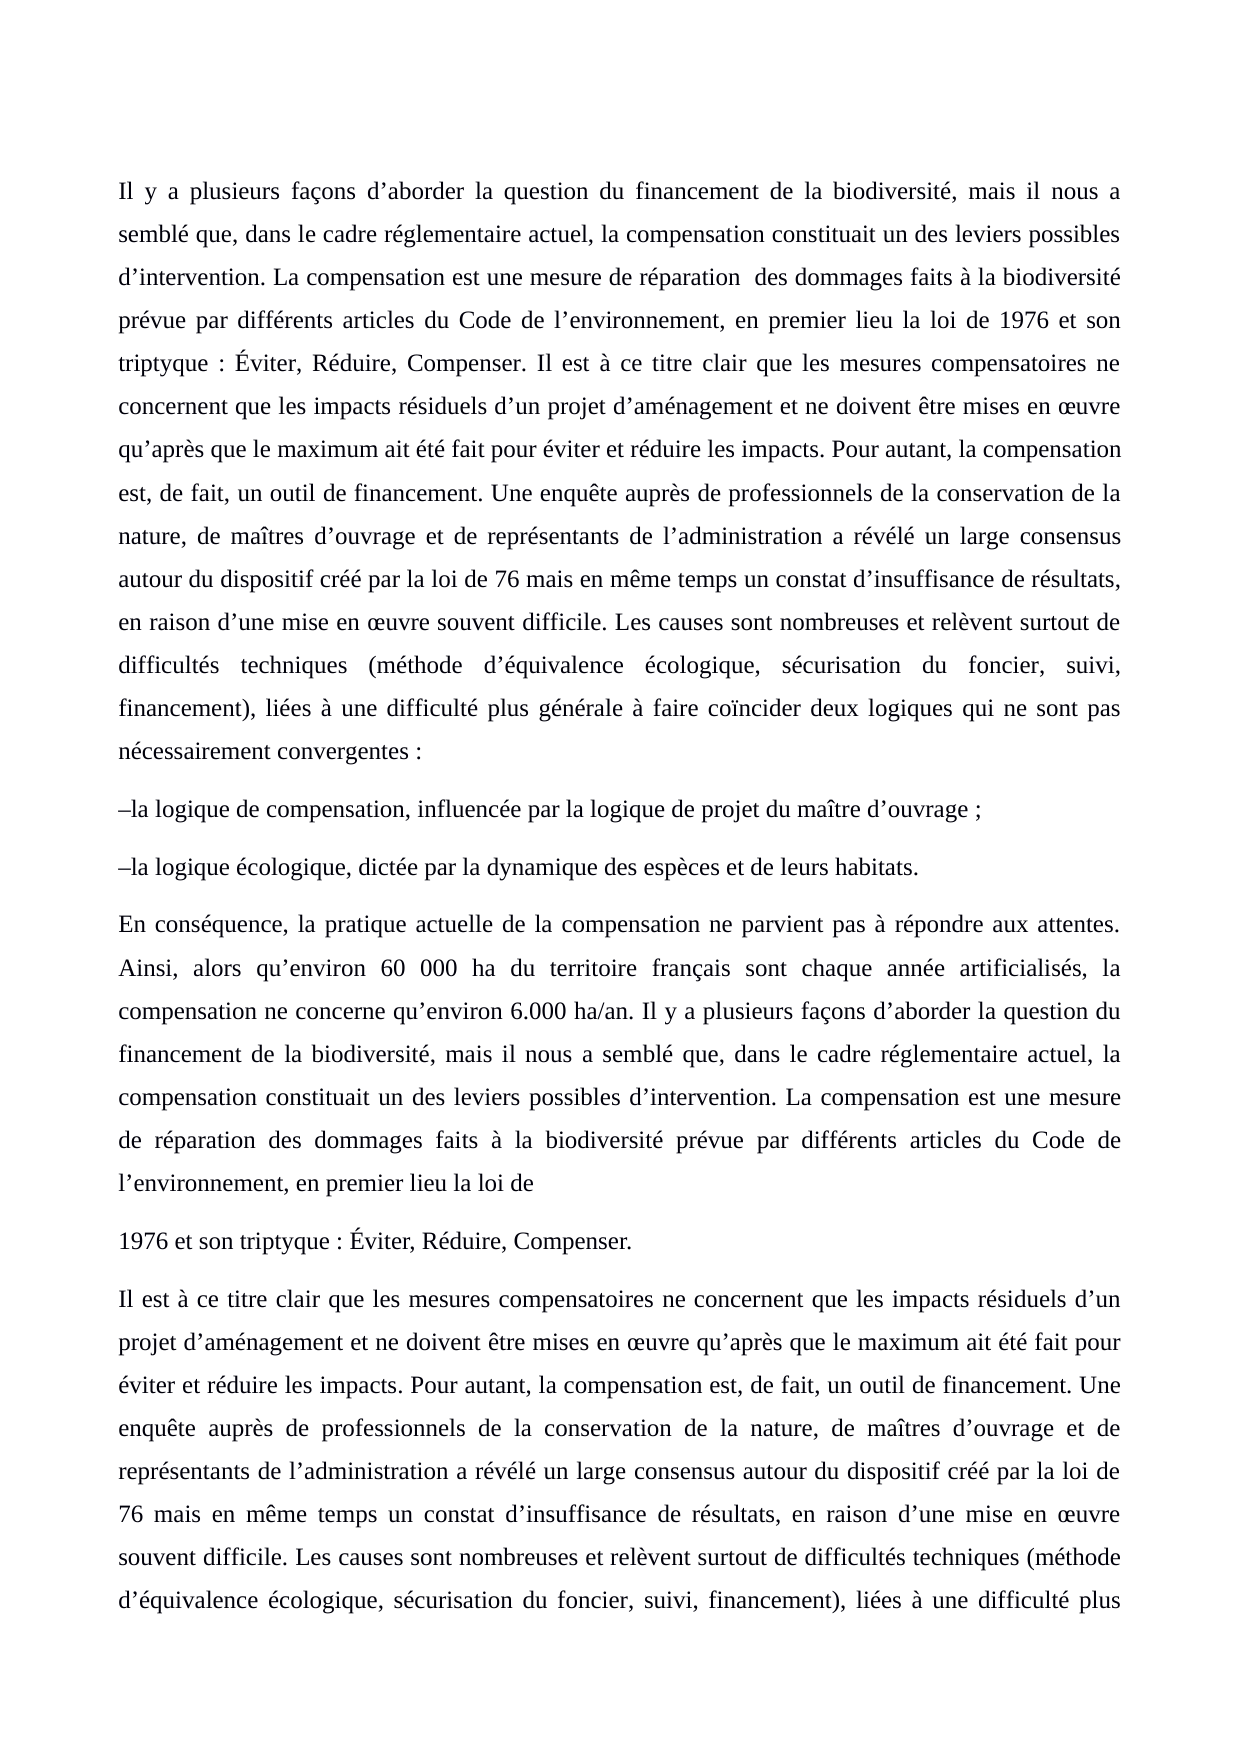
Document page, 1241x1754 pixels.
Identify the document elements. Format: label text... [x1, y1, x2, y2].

text –la logique de compensation, influencée par la logique de projet du maître d’ouvrage ; [118, 794, 1122, 823]
text Il est à ce titre clair que les mesures compensatoires ne concernent que les impacts résiduels d’un projet d’aménagement et ne doivent être mises en œuvre qu’après que le maximum ait été fait pour éviter et réduire les impacts. Pour autant, la compensation est, de fait, un outil de financement. Une enquête auprès de professionnels de la conservation de la nature, de maîtres d’ouvrage et de représentants de l’administration a révélé un large consensus autour du dispositif créé par la loi de 76 mais en même temps un constat d’insuffisance de résultats, en raison d’une mise en œuvre souvent difficile. Les causes sont nombreuses et relèvent surtout de difficultés techniques (méthode d’équivalence écologique, sécurisation du foncier, suivi, financement), liées à une difficulté plus [118, 1284, 1122, 1614]
text Il y a plusieurs façons d’aborder la question du financement de la biodiversité, mais il nous a semblé que, dans le cadre réglementaire actuel, la compensation constituait un des leviers possibles d’intervention. La compensation est une mesure de réparation des dommages faits à la biodiversité prévue par différents articles du Code de l’environnement, en premier lieu la loi de 1976 et son triptyque : Éviter, Réduire, Compenser. Il est à ce titre clair que les mesures compensatoires ne concernent que les impacts résiduels d’un projet d’aménagement et ne doivent être mises en œuvre qu’après que le maximum ait été fait pour éviter et réduire les impacts. Pour autant, la compensation est, de fait, un outil de financement. Une enquête auprès de professionnels de la conservation de la nature, de maîtres d’ouvrage et de représentants de l’administration a révélé un large consensus autour du dispositif créé par la loi de 76 mais en même temps un constat d’insuffisance de résultats, en raison d’une mise en œuvre souvent difficile. Les causes sont nombreuses et relèvent surtout de difficultés techniques (méthode d’équivalence écologique, sécurisation du foncier, suivi, financement), liées à une difficulté plus générale à faire coïncider deux logiques qui ne sont pas nécessairement convergentes : [118, 176, 1122, 765]
text –la logique écologique, dictée par la dynamique des espèces et de leurs habitats. [118, 852, 1122, 881]
text 1976 et son triptyque : Éviter, Réduire, Compenser. [118, 1226, 1122, 1255]
text En conséquence, la pratique actuelle de la compensation ne parvient pas à répondre aux attentes. Ainsi, alors qu’environ 60 000 ha du territoire français sont chaque année artificialisés, la compensation ne concerne qu’environ 6.000 ha/an. Il y a plusieurs façons d’aborder la question du financement de la biodiversité, mais il nous a semblé que, dans le cadre réglementaire actuel, la compensation constituait un des leviers possibles d’intervention. La compensation est une mesure de réparation des dommages faits à la biodiversité prévue par différents articles du Code de l’environnement, en premier lieu la loi de [118, 909, 1122, 1197]
